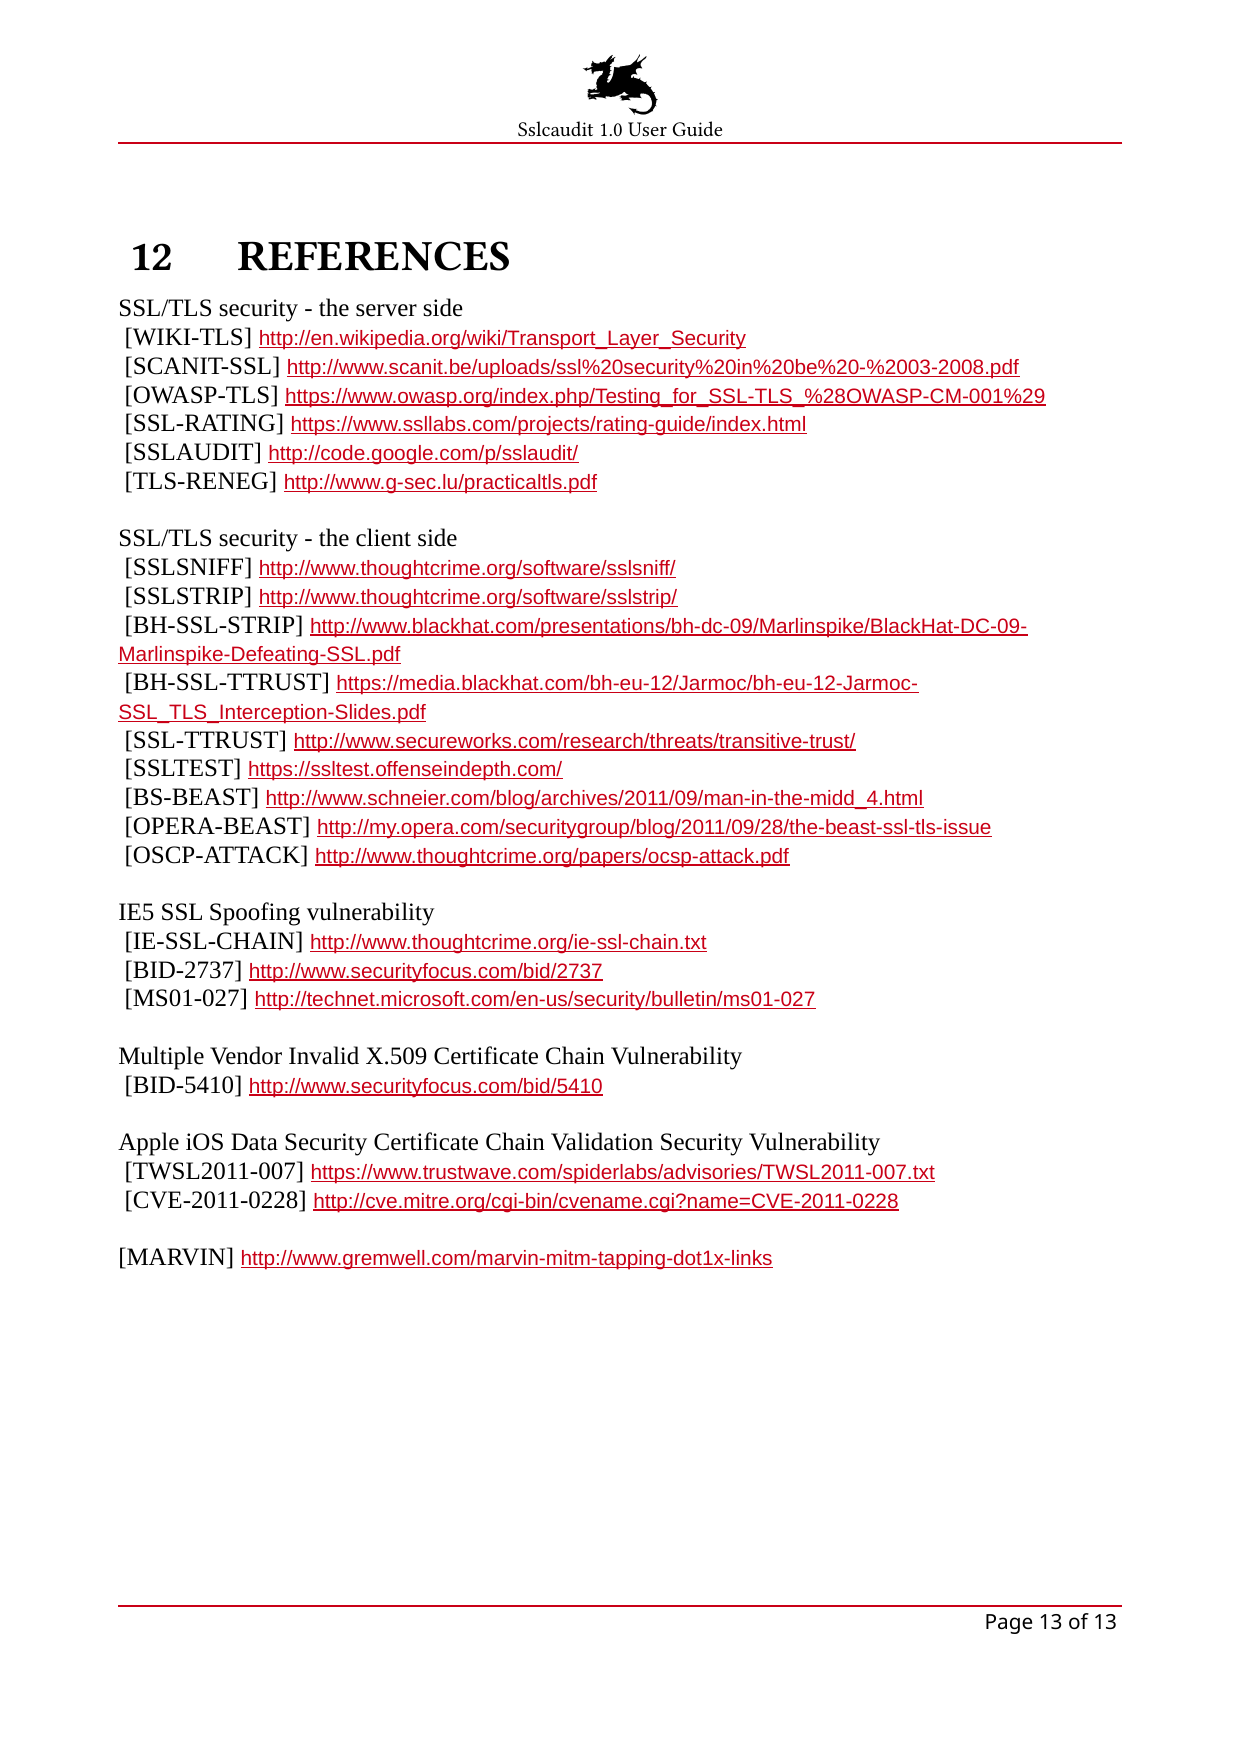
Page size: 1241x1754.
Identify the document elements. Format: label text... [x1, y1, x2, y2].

text [OWASP-TLS] https://www.owasp.org/index.php/Testing_for_SSL-TLS_%28OWASP-CM-001%29 [118, 380, 1122, 408]
text [BID-2737] http://www.securityfocus.com/bid/2737 [118, 955, 1122, 983]
text Apple iOS Data Security Certificate Chain Validation Security Vulnerability [118, 1127, 1122, 1156]
subtitle REFERENCES [118, 232, 1122, 281]
text SSL/TLS security - the server side [118, 293, 1122, 322]
text Multiple Vendor Invalid X.509 Certificate Chain Vulnerability [118, 1041, 1122, 1070]
picture [582, 54, 658, 115]
text [BID-5410] http://www.securityfocus.com/bid/5410 [118, 1070, 1122, 1098]
text [MARVIN] http://www.gremwell.com/marvin-mitm-tapping-dot1x-links [118, 1242, 1122, 1271]
text [BS-BEAST] http://www.schneier.com/blog/archives/2011/09/man-in-the-midd_4.html [118, 782, 1122, 811]
text [IE-SSL-CHAIN] http://www.thoughtcrime.org/ie-ssl-chain.txt [118, 926, 1122, 955]
text [SSL-TTRUST] http://www.secureworks.com/research/threats/transitive-trust/ [118, 725, 1122, 753]
text [OPERA-BEAST] http://my.opera.com/securitygroup/blog/2011/09/28/the-beast-ssl-tls-issue [118, 811, 1122, 840]
text [SCANIT-SSL] http://www.scanit.be/uploads/ssl%20security%20in%20be%20-%2003-2008.pdf [118, 351, 1122, 380]
text [BH-SSL-TTRUST] https://media.blackhat.com/bh-eu-12/Jarmoc/bh-eu-12-Jarmoc-SSL_TLS_Interception-Slides.pdf [118, 667, 1122, 725]
text [OSCP-ATTACK] http://www.thoughtcrime.org/papers/ocsp-attack.pdf [118, 840, 1122, 868]
text [WIKI-TLS] http://en.wikipedia.org/wiki/Transport_Layer_Security [118, 322, 1122, 351]
text [SSLSTRIP] http://www.thoughtcrime.org/software/sslstrip/ [118, 581, 1122, 610]
text [SSLSNIFF] http://www.thoughtcrime.org/software/sslsniff/ [118, 552, 1122, 581]
text [TWSL2011-007] https://www.trustwave.com/spiderlabs/advisories/TWSL2011-007.txt [118, 1156, 1122, 1185]
text SSL/TLS security - the client side [118, 523, 1122, 552]
text [MS01-027] http://technet.microsoft.com/en-us/security/bulletin/ms01-027 [118, 983, 1122, 1012]
text [SSLTEST] https://ssltest.offenseindepth.com/ [118, 753, 1122, 782]
text [BH-SSL-STRIP] http://www.blackhat.com/presentations/bh-dc-09/Marlinspike/BlackHat-DC-09-Marlinspike-Defeating-SSL.pdf [118, 610, 1122, 667]
text [CVE-2011-0228] http://cve.mitre.org/cgi-bin/cvename.cgi?name=CVE-2011-0228 [118, 1185, 1122, 1213]
text IE5 SSL Spoofing vulnerability [118, 897, 1122, 926]
text [SSL-RATING] https://www.ssllabs.com/projects/rating-guide/index.html [118, 408, 1122, 437]
text [TLS-RENEG] http://www.g-sec.lu/practicaltls.pdf [118, 466, 1122, 495]
text [SSLAUDIT] http://code.google.com/p/sslaudit/ [118, 437, 1122, 466]
